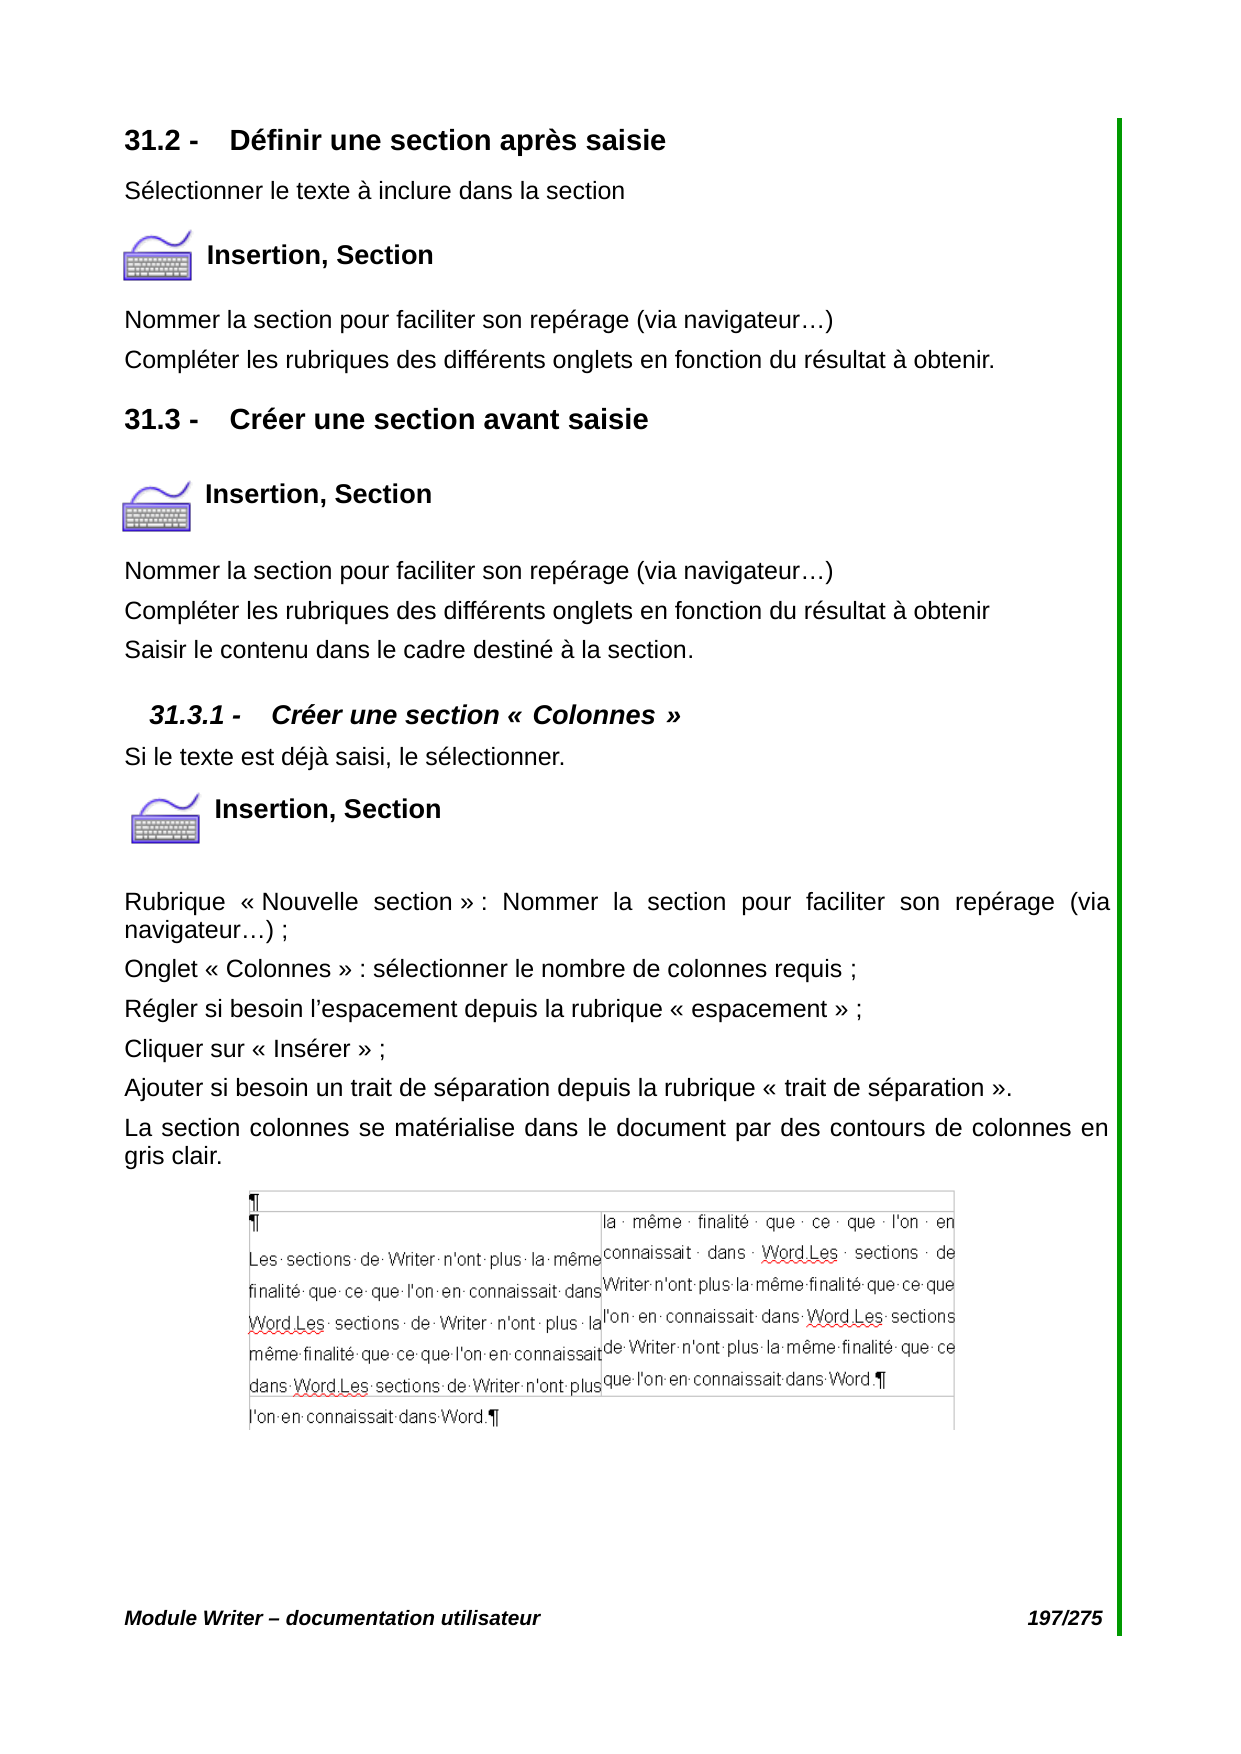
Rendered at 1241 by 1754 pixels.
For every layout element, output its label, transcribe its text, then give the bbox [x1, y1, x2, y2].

subtitle Créer une section « Colonnes » [149, 700, 1111, 730]
picture [120, 219, 195, 295]
text Compléter les rubriques des différents onglets en fonction du résultat à obtenir [124, 597, 1111, 624]
text Insertion, Section [195, 240, 1111, 271]
text Compléter les rubriques des différents onglets en fonction du résultat à obtenir. [124, 346, 1111, 373]
subtitle Créer une section avant saisie [124, 403, 1111, 436]
text Nommer la section pour faciliter son repérage (via navigateur…) [124, 557, 1111, 585]
picture [127, 782, 203, 858]
text Ajouter si besoin un trait de séparation depuis la rubrique « trait de séparation ». [124, 1074, 1111, 1102]
text Régler si besoin l’espacement depuis la rubrique « espacement » ; [124, 995, 1111, 1023]
subtitle Définir une section après saisie [124, 124, 1111, 157]
text Nommer la section pour faciliter son repérage (via navigateur…) [124, 306, 1111, 334]
text Si le texte est déjà saisi, le sélectionner. [124, 742, 1111, 770]
text Rubrique « Nouvelle section » : Nommer la section pour faciliter son repérage (via navigateur…) ; [124, 888, 1111, 943]
picture [118, 470, 194, 546]
text La section colonnes se matérialise dans le document par des contours de colonnes en gris clair. [124, 1114, 1111, 1170]
text Saisir le contenu dans le cadre destiné à la section. [124, 636, 1111, 664]
text Onglet « Colonnes » : sélectionner le nombre de colonnes requis ; [124, 955, 1111, 983]
text Insertion, Section [194, 479, 1111, 510]
text Cliquer sur « Insérer » ; [124, 1034, 1111, 1062]
text Insertion, Section [203, 794, 1111, 824]
text Sélectionner le texte à inclure dans la section [124, 177, 1111, 205]
picture [226, 1178, 991, 1430]
